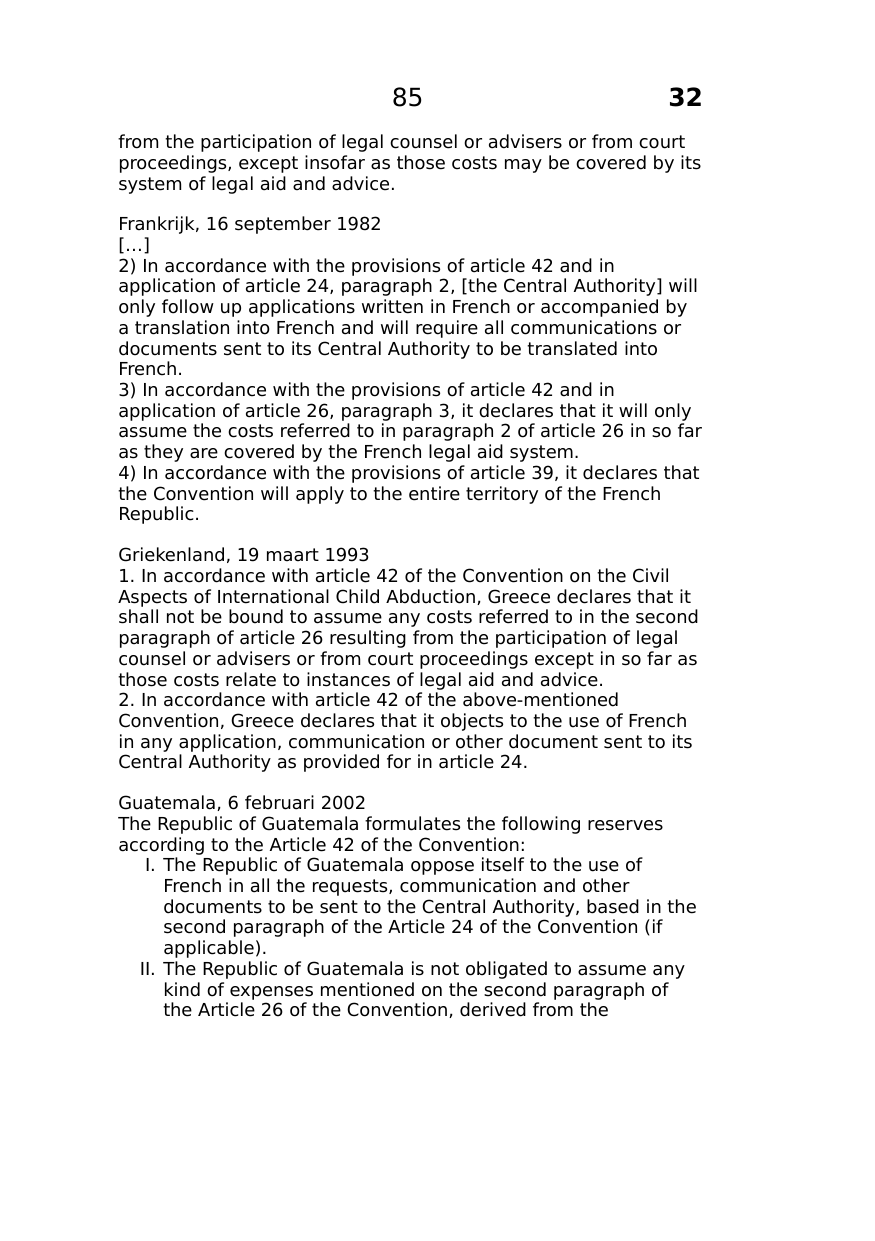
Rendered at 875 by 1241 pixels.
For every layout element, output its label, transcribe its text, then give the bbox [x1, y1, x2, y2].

text 4) In accordance with the provisions of article 39, it declares that the Convention will apply to the entire territory of the French Republic. [118, 463, 703, 525]
text 2. In accordance with article 42 of the above-mentioned Convention, Greece declares that it objects to the use of French in any application, communication or other document sent to its Central Authority as provided for in article 24. [118, 690, 703, 773]
text I. The Republic of Guatemala oppose itself to the use of French in all the requests, communication and other documents to be sent to the Central Authority, based in the second paragraph of the Article 24 of the Convention (if applicable). [118, 855, 703, 959]
text Frankrijk, 16 september 1982 [118, 214, 703, 235]
text from the participation of legal counsel or advisers or from court proceedings, except insofar as those costs may be covered by its system of legal aid and advice. [118, 132, 703, 194]
text Guatemala, 6 februari 2002 [118, 793, 703, 814]
text 2) In accordance with the provisions of article 42 and in application of article 24, paragraph 2, [the Central Authority] will only follow up applications written in French or accompanied by a translation into French and will require all communications or documents sent to its Central Authority to be translated into French. [118, 256, 703, 380]
text II. The Republic of Guatemala is not obligated to assume any kind of expenses mentioned on the second paragraph of the Article 26 of the Convention, derived from the [118, 959, 703, 1021]
text 1. In accordance with article 42 of the Convention on the Civil Aspects of International Child Abduction, Greece declares that it shall not be bound to assume any costs referred to in the second paragraph of article 26 resulting from the participation of legal counsel or advisers or from court proceedings except in so far as those costs relate to instances of legal aid and advice. [118, 566, 703, 690]
text The Republic of Guatemala formulates the following reserves according to the Article 42 of the Convention: [118, 814, 703, 855]
text 3) In accordance with the provisions of article 42 and in application of article 26, paragraph 3, it declares that it will only assume the costs referred to in paragraph 2 of article 26 in so far as they are covered by the French legal aid system. [118, 380, 703, 463]
text Griekenland, 19 maart 1993 [118, 545, 703, 566]
text […] [118, 235, 703, 256]
